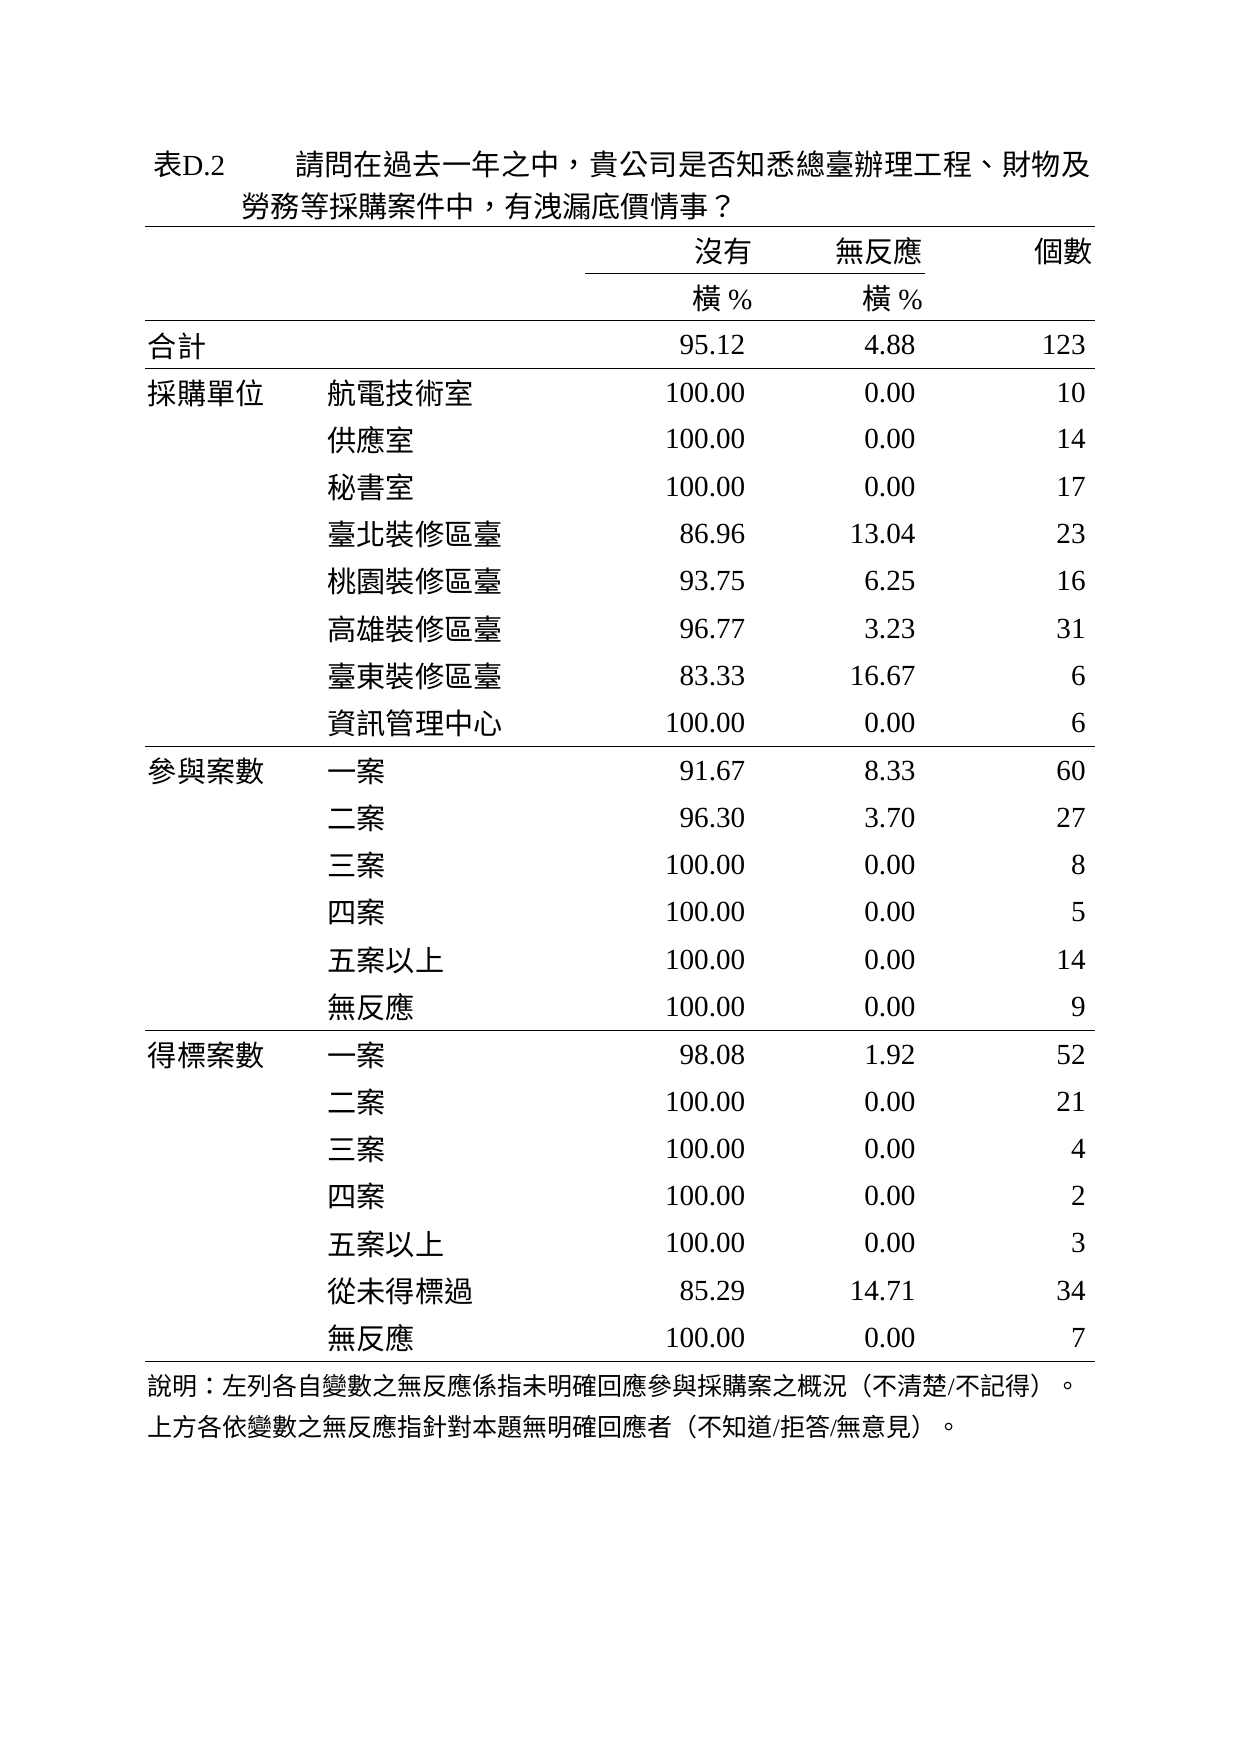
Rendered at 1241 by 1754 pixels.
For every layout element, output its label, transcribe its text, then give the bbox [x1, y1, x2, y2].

table_cell 高雄裝修區臺 [324, 604, 585, 651]
table_cell [145, 982, 324, 1029]
table_cell 86.96 [585, 509, 755, 557]
table_cell 52 [925, 1031, 1095, 1077]
table_cell 從未得標過 [324, 1266, 585, 1313]
table_cell 0.00 [755, 1124, 925, 1171]
table_cell 0.00 [755, 1077, 925, 1124]
table_cell 23 [925, 509, 1095, 557]
table_cell 二案 [324, 1077, 585, 1124]
table_cell [145, 273, 324, 320]
table_cell 8.33 [755, 747, 925, 793]
table_cell 二案 [324, 793, 585, 840]
table_cell 100.00 [585, 935, 755, 982]
table_cell [145, 935, 324, 982]
table_cell [145, 509, 324, 557]
table_cell 0.00 [755, 369, 925, 415]
table_header 無反應 [755, 227, 925, 273]
table_cell [145, 651, 324, 698]
table_cell 四案 [324, 888, 585, 935]
table_cell 100.00 [585, 1124, 755, 1171]
table_cell 98.08 [585, 1031, 755, 1077]
table_cell 14.71 [755, 1266, 925, 1313]
table_cell 31 [925, 604, 1095, 651]
table_cell 得標案數 [145, 1031, 324, 1077]
table_cell 60 [925, 747, 1095, 793]
table_cell 7 [925, 1313, 1095, 1361]
table_cell 2 [925, 1171, 1095, 1219]
table_cell [324, 321, 585, 367]
table_cell 0.00 [755, 1313, 925, 1361]
table_cell 橫 % [755, 274, 925, 320]
table_cell 100.00 [585, 982, 755, 1029]
table_cell 14 [925, 935, 1095, 982]
table_cell 參與案數 [145, 747, 324, 793]
table_cell 0.00 [755, 840, 925, 888]
table_cell 無反應 [324, 1313, 585, 1361]
table_cell 91.67 [585, 747, 755, 793]
table_cell 6 [925, 699, 1095, 746]
table_cell 一案 [324, 1031, 585, 1077]
table_cell 一案 [324, 747, 585, 793]
table_cell 85.29 [585, 1266, 755, 1313]
table_cell 100.00 [585, 888, 755, 935]
table_cell 0.00 [755, 1171, 925, 1219]
table_cell [145, 1266, 324, 1313]
table_cell 100.00 [585, 1077, 755, 1124]
table_cell [145, 699, 324, 746]
table_cell 3.23 [755, 604, 925, 651]
table_cell 0.00 [755, 982, 925, 1029]
list 請問在過去一年之中，貴公司是否知悉總臺辦理工程、財物及勞務等採購案件中，有洩漏底價情事？ [153, 142, 1092, 226]
table_cell 3.70 [755, 793, 925, 840]
text 說明：左列各自變數之無反應係指未明確回應參與採購案之概況（不清楚/不記得）。 [148, 1362, 1092, 1403]
table_cell 17 [925, 462, 1095, 509]
table_cell 三案 [324, 840, 585, 888]
table_cell 13.04 [755, 509, 925, 557]
table_cell 9 [925, 982, 1095, 1029]
table_cell 6 [925, 651, 1095, 698]
table_cell 10 [925, 369, 1095, 415]
table_cell 100.00 [585, 369, 755, 415]
table_cell 4 [925, 1124, 1095, 1171]
table_cell 0.00 [755, 1219, 925, 1266]
table_cell 四案 [324, 1171, 585, 1219]
table_cell 21 [925, 1077, 1095, 1124]
table_cell 資訊管理中心 [324, 699, 585, 746]
table_cell 航電技術室 [324, 369, 585, 415]
table_cell [145, 1124, 324, 1171]
table_cell 100.00 [585, 1219, 755, 1266]
table_cell 桃園裝修區臺 [324, 557, 585, 604]
table_cell 3 [925, 1219, 1095, 1266]
table_cell 16 [925, 557, 1095, 604]
table_cell 採購單位 [145, 369, 324, 415]
table_cell 14 [925, 415, 1095, 462]
table_cell 8 [925, 840, 1095, 888]
table_cell 100.00 [585, 1171, 755, 1219]
table_cell 16.67 [755, 651, 925, 698]
table_cell 4.88 [755, 321, 925, 367]
table_cell 83.33 [585, 651, 755, 698]
table_cell [145, 1313, 324, 1361]
table_cell [145, 888, 324, 935]
table_cell [145, 462, 324, 509]
table_cell 96.30 [585, 793, 755, 840]
text 上方各依變數之無反應指針對本題無明確回應者（不知道/拒答/無意見）。 [148, 1403, 1092, 1445]
table_cell 6.25 [755, 557, 925, 604]
table_cell [145, 415, 324, 462]
table_cell [145, 1219, 324, 1266]
table_cell 秘書室 [324, 462, 585, 509]
table_cell 無反應 [324, 982, 585, 1029]
table_cell 合計 [145, 321, 324, 367]
table_cell 95.12 [585, 321, 755, 367]
table_cell [145, 557, 324, 604]
table_cell 100.00 [585, 1313, 755, 1361]
table_cell [145, 1077, 324, 1124]
table_cell 34 [925, 1266, 1095, 1313]
table_cell 5 [925, 888, 1095, 935]
table_header 沒有 [585, 227, 755, 273]
table_cell 供應室 [324, 415, 585, 462]
table_header [145, 227, 324, 273]
table_cell 五案以上 [324, 1219, 585, 1266]
table_cell 臺東裝修區臺 [324, 651, 585, 698]
table_cell 96.77 [585, 604, 755, 651]
table_cell 100.00 [585, 699, 755, 746]
table_cell 三案 [324, 1124, 585, 1171]
table_cell 五案以上 [324, 935, 585, 982]
table_cell 0.00 [755, 699, 925, 746]
table_cell 93.75 [585, 557, 755, 604]
table_cell [925, 273, 1095, 320]
table_cell 100.00 [585, 415, 755, 462]
table_cell 100.00 [585, 462, 755, 509]
table_cell [145, 840, 324, 888]
table_cell 橫 % [585, 274, 755, 320]
table_cell [145, 793, 324, 840]
table_header 個數 [925, 227, 1095, 273]
table_cell 100.00 [585, 840, 755, 888]
table_header [324, 227, 585, 273]
table_cell 1.92 [755, 1031, 925, 1077]
table_cell [145, 1171, 324, 1219]
table_cell [145, 604, 324, 651]
table_cell 0.00 [755, 888, 925, 935]
table_cell [324, 273, 585, 320]
table_cell 臺北裝修區臺 [324, 509, 585, 557]
table_cell 0.00 [755, 415, 925, 462]
table_cell 27 [925, 793, 1095, 840]
table_cell 0.00 [755, 935, 925, 982]
table_cell 123 [925, 321, 1095, 367]
table_cell 0.00 [755, 462, 925, 509]
